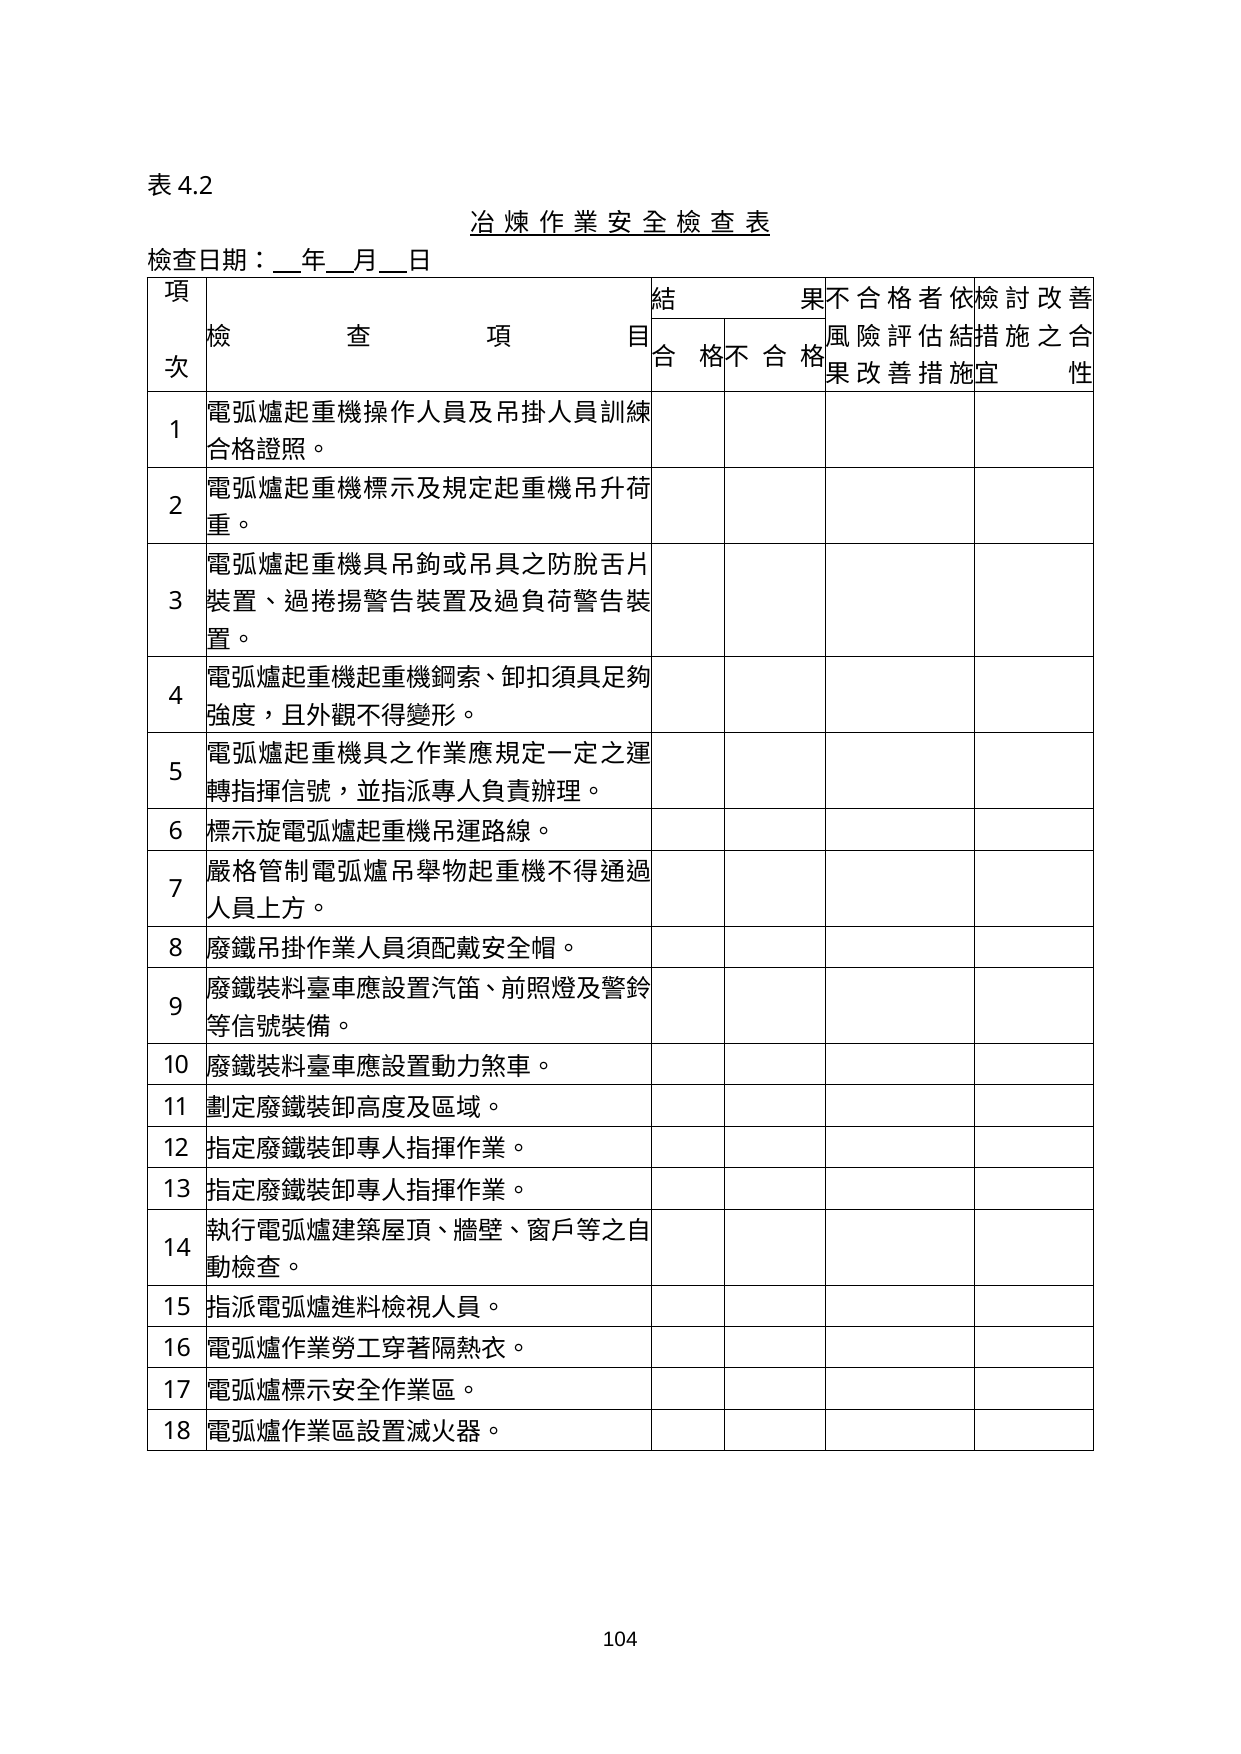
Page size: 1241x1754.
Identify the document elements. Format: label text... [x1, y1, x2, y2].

table_cell [975, 468, 1093, 543]
table_cell 電弧爐標示安全作業區。 [207, 1368, 651, 1408]
table_cell 電弧爐作業區設置滅火器。 [207, 1410, 651, 1450]
table_cell 廢鐵裝料臺車應設置動力煞車。 [207, 1044, 651, 1084]
table_cell [725, 1368, 825, 1408]
table_cell [725, 1127, 825, 1167]
table_cell 6 [148, 809, 206, 849]
table_cell 廢鐵裝料臺車應設置汽笛、前照燈及警鈴等信號裝備。 [207, 968, 651, 1043]
table_cell 劃定廢鐵裝卸高度及區域。 [207, 1085, 651, 1126]
table_header 檢查項目 [207, 278, 651, 391]
table_cell [826, 1044, 974, 1084]
table_cell [826, 1327, 974, 1367]
table_cell [652, 392, 724, 467]
table_cell 電弧爐起重機具之作業應規定一定之運轉指揮信號，並指派專人負責辦理。 [207, 733, 651, 808]
table_cell [975, 1286, 1093, 1326]
table_cell [826, 1085, 974, 1126]
table_cell [975, 1327, 1093, 1367]
table_cell 8 [148, 927, 206, 967]
table_cell [826, 1368, 974, 1408]
table_cell 14 [148, 1210, 206, 1284]
table_cell 12 [148, 1127, 206, 1167]
table_cell [725, 1044, 825, 1084]
table_header 結果 [652, 278, 825, 318]
table_cell [826, 733, 974, 808]
text 檢查日期： 年 月 日 [148, 239, 1092, 277]
table_cell 3 [148, 544, 206, 656]
table_cell [652, 809, 724, 849]
table_cell [826, 1410, 974, 1450]
table_cell [725, 851, 825, 926]
table_cell [826, 1168, 974, 1208]
table_cell [652, 468, 724, 543]
table_cell 合格 [659, 347, 669, 352]
table_cell 標示旋電弧爐起重機吊運路線。 [207, 809, 651, 849]
table_cell 13 [148, 1168, 206, 1208]
table_cell [826, 851, 974, 926]
text 表4.2 [148, 164, 1092, 202]
table_cell [975, 851, 1093, 926]
table_cell [652, 1085, 724, 1126]
table_cell [826, 927, 974, 967]
table_cell 指定廢鐵裝卸專人指揮作業。 [207, 1127, 651, 1167]
table_cell [975, 1210, 1093, 1284]
table_cell 1 [148, 392, 206, 467]
table_cell [975, 968, 1093, 1043]
table_cell 18 [148, 1410, 206, 1450]
table_cell [725, 657, 825, 732]
table_cell [725, 544, 825, 656]
table_cell [975, 544, 1093, 656]
table_cell 電弧爐起重機具吊鉤或吊具之防脫舌片裝置、過捲揚警告裝置及過負荷警告裝置。 [207, 544, 651, 656]
table_cell [725, 1327, 825, 1367]
table_cell 合格 [652, 319, 724, 391]
table_cell [975, 1085, 1093, 1126]
table_cell [975, 1410, 1093, 1450]
table_cell [652, 1168, 724, 1208]
table_cell 4 [148, 657, 206, 732]
table_cell [725, 1168, 825, 1208]
table_cell [826, 809, 974, 849]
table_cell [725, 468, 825, 543]
table_cell [725, 1210, 825, 1284]
table_cell [826, 544, 974, 656]
table_cell 電弧爐作業勞工穿著隔熱衣。 [207, 1327, 651, 1367]
table_cell 10 [148, 1044, 206, 1084]
table_cell [725, 809, 825, 849]
table_cell [975, 392, 1093, 467]
table_cell 執行電弧爐建築屋頂、牆壁、窗戶等之自動檢查。 [207, 1210, 651, 1284]
table_header 不合格者依風險評估結果改善措施 [826, 278, 974, 391]
table_cell [975, 733, 1093, 808]
table_cell [975, 1368, 1093, 1408]
table_cell 指定廢鐵裝卸專人指揮作業。 [207, 1168, 651, 1208]
table_header 檢討改善措施之合宜性 [975, 278, 1093, 391]
table_cell [826, 1127, 974, 1167]
table_cell [826, 968, 974, 1043]
table_cell 7 [148, 851, 206, 926]
table_cell [975, 1127, 1093, 1167]
table_cell [975, 809, 1093, 849]
table_cell [652, 1286, 724, 1326]
table_cell 指派電弧爐進料檢視人員。 [207, 1286, 651, 1326]
table_cell [652, 1327, 724, 1367]
table_cell 2 [148, 468, 206, 543]
table_cell [725, 927, 825, 967]
table_cell [652, 1368, 724, 1408]
table_cell 17 [148, 1368, 206, 1408]
table_cell [826, 1286, 974, 1326]
table_cell [652, 544, 724, 656]
table_cell [975, 927, 1093, 967]
table_cell [725, 1085, 825, 1126]
table_cell 不合格 [725, 319, 825, 391]
table_cell [826, 468, 974, 543]
table_cell [652, 1210, 724, 1284]
table_cell 電弧爐起重機操作人員及吊掛人員訓練合格證照。 [207, 392, 651, 467]
table_cell [826, 392, 974, 467]
table_cell [975, 657, 1093, 732]
table_cell [826, 657, 974, 732]
table_cell 嚴格管制電弧爐吊舉物起重機不得通過人員上方。 [207, 851, 651, 926]
table_header 項次 [148, 278, 206, 391]
table_cell 5 [148, 733, 206, 808]
table_cell [725, 1410, 825, 1450]
table_cell [725, 392, 825, 467]
table_cell 廢鐵吊掛作業人員須配戴安全帽。 [207, 927, 651, 967]
table_cell 16 [148, 1327, 206, 1367]
table_cell 電弧爐起重機標示及規定起重機吊升荷重。 [207, 468, 651, 543]
table_cell [652, 733, 724, 808]
table_cell [725, 733, 825, 808]
table_cell [652, 927, 724, 967]
table_cell 15 [148, 1286, 206, 1326]
table_cell [975, 1168, 1093, 1208]
table_cell [975, 1044, 1093, 1084]
table_cell [725, 1286, 825, 1326]
table_cell [652, 968, 724, 1043]
table_cell [652, 1127, 724, 1167]
text 冶煉作業安全檢查表 [148, 202, 1092, 239]
table_cell [652, 851, 724, 926]
table_cell 電弧爐起重機起重機鋼索、卸扣須具足夠強度，且外觀不得變形。 [207, 657, 651, 732]
table_cell 9 [148, 968, 206, 1043]
table_cell [652, 1044, 724, 1084]
table_cell [652, 1410, 724, 1450]
table_cell [826, 1210, 974, 1284]
table_cell 11 [148, 1085, 206, 1126]
table_cell [725, 968, 825, 1043]
table_cell [652, 657, 724, 732]
